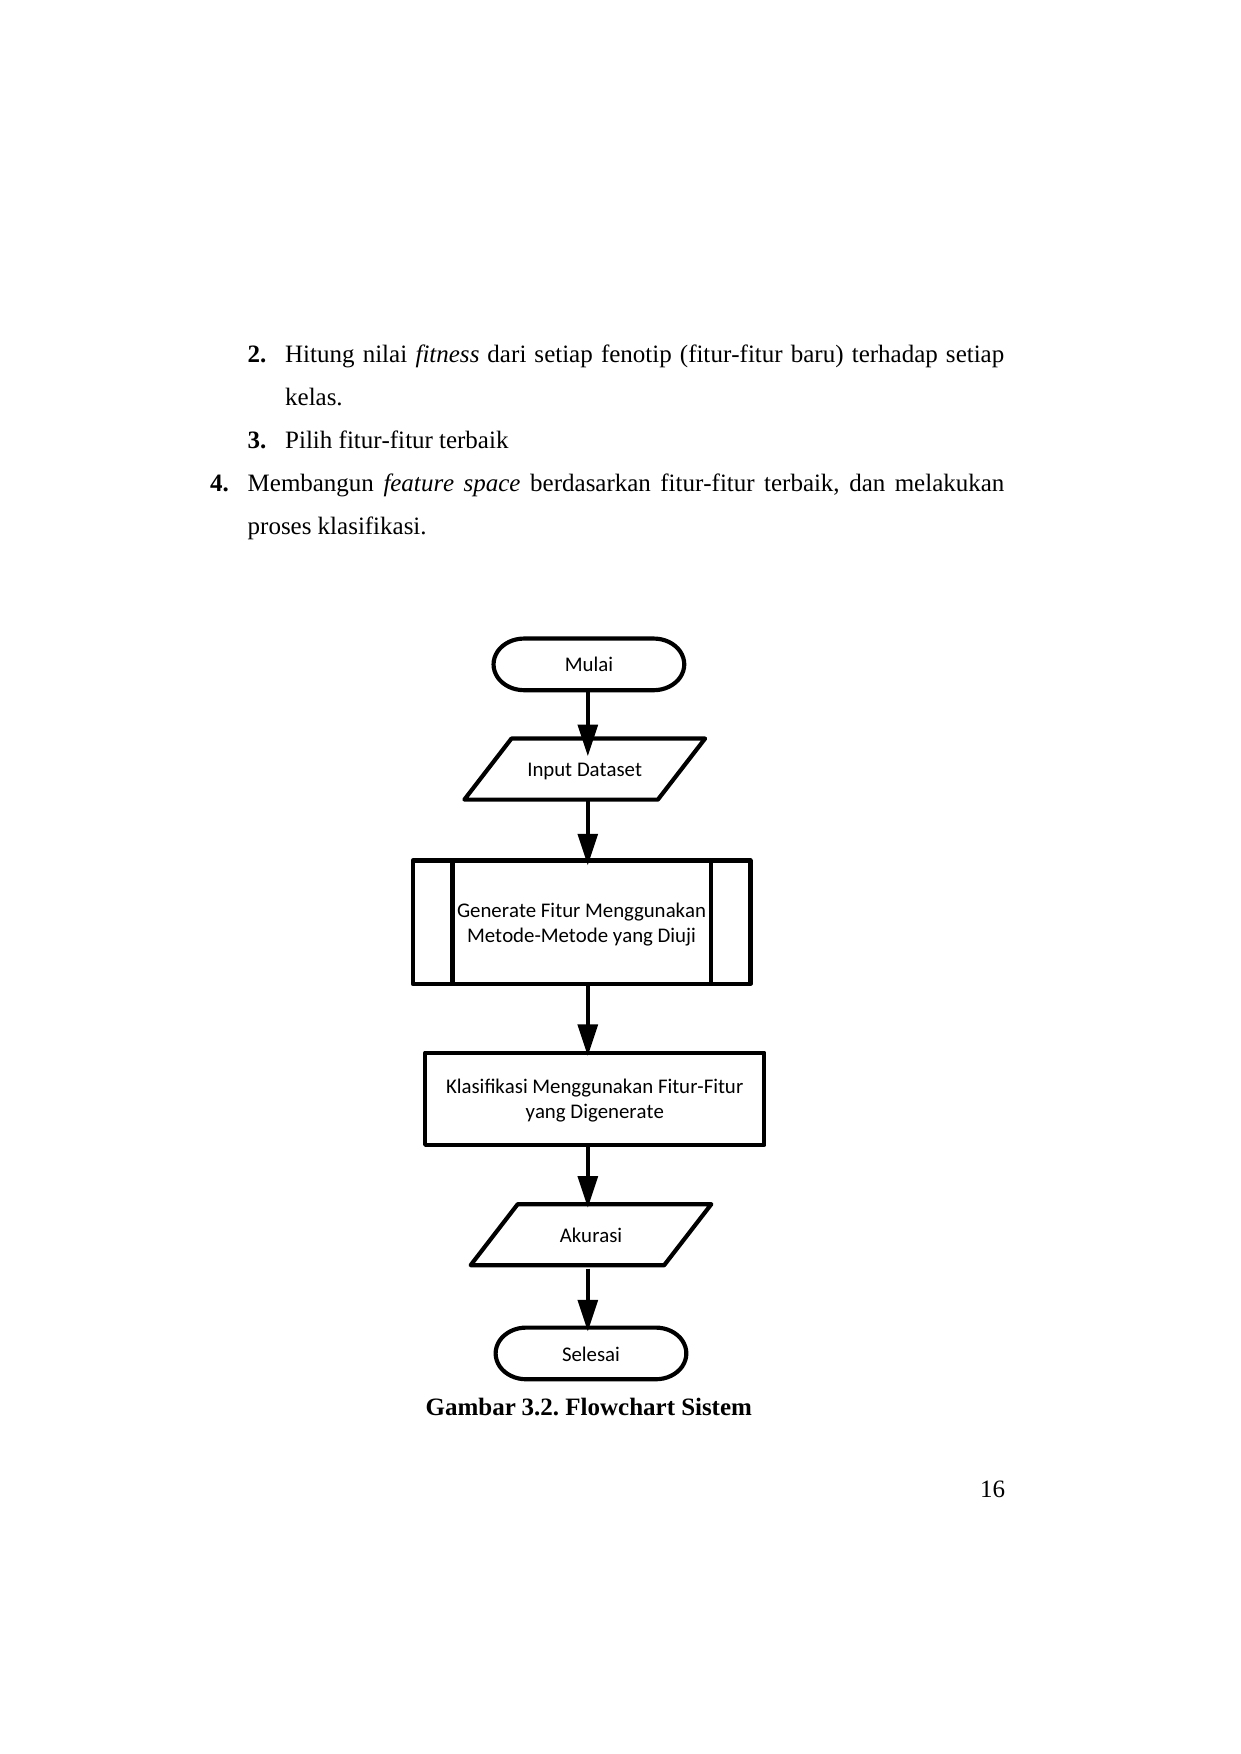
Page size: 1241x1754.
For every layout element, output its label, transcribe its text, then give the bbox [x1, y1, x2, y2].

list Hitung nilai fitness dari setiap fenotip (fitur-fitur baru) terhadap setiap kelas. [247, 339, 1005, 411]
list Membangun feature space berdasarkan fitur-fitur terbaik, dan melakukan proses klasifikasi. [210, 468, 1005, 540]
list Pilih fitur-fitur terbaik [247, 425, 1005, 454]
text Gambar 3.2. Flowchart Sistem [172, 1392, 1005, 1421]
